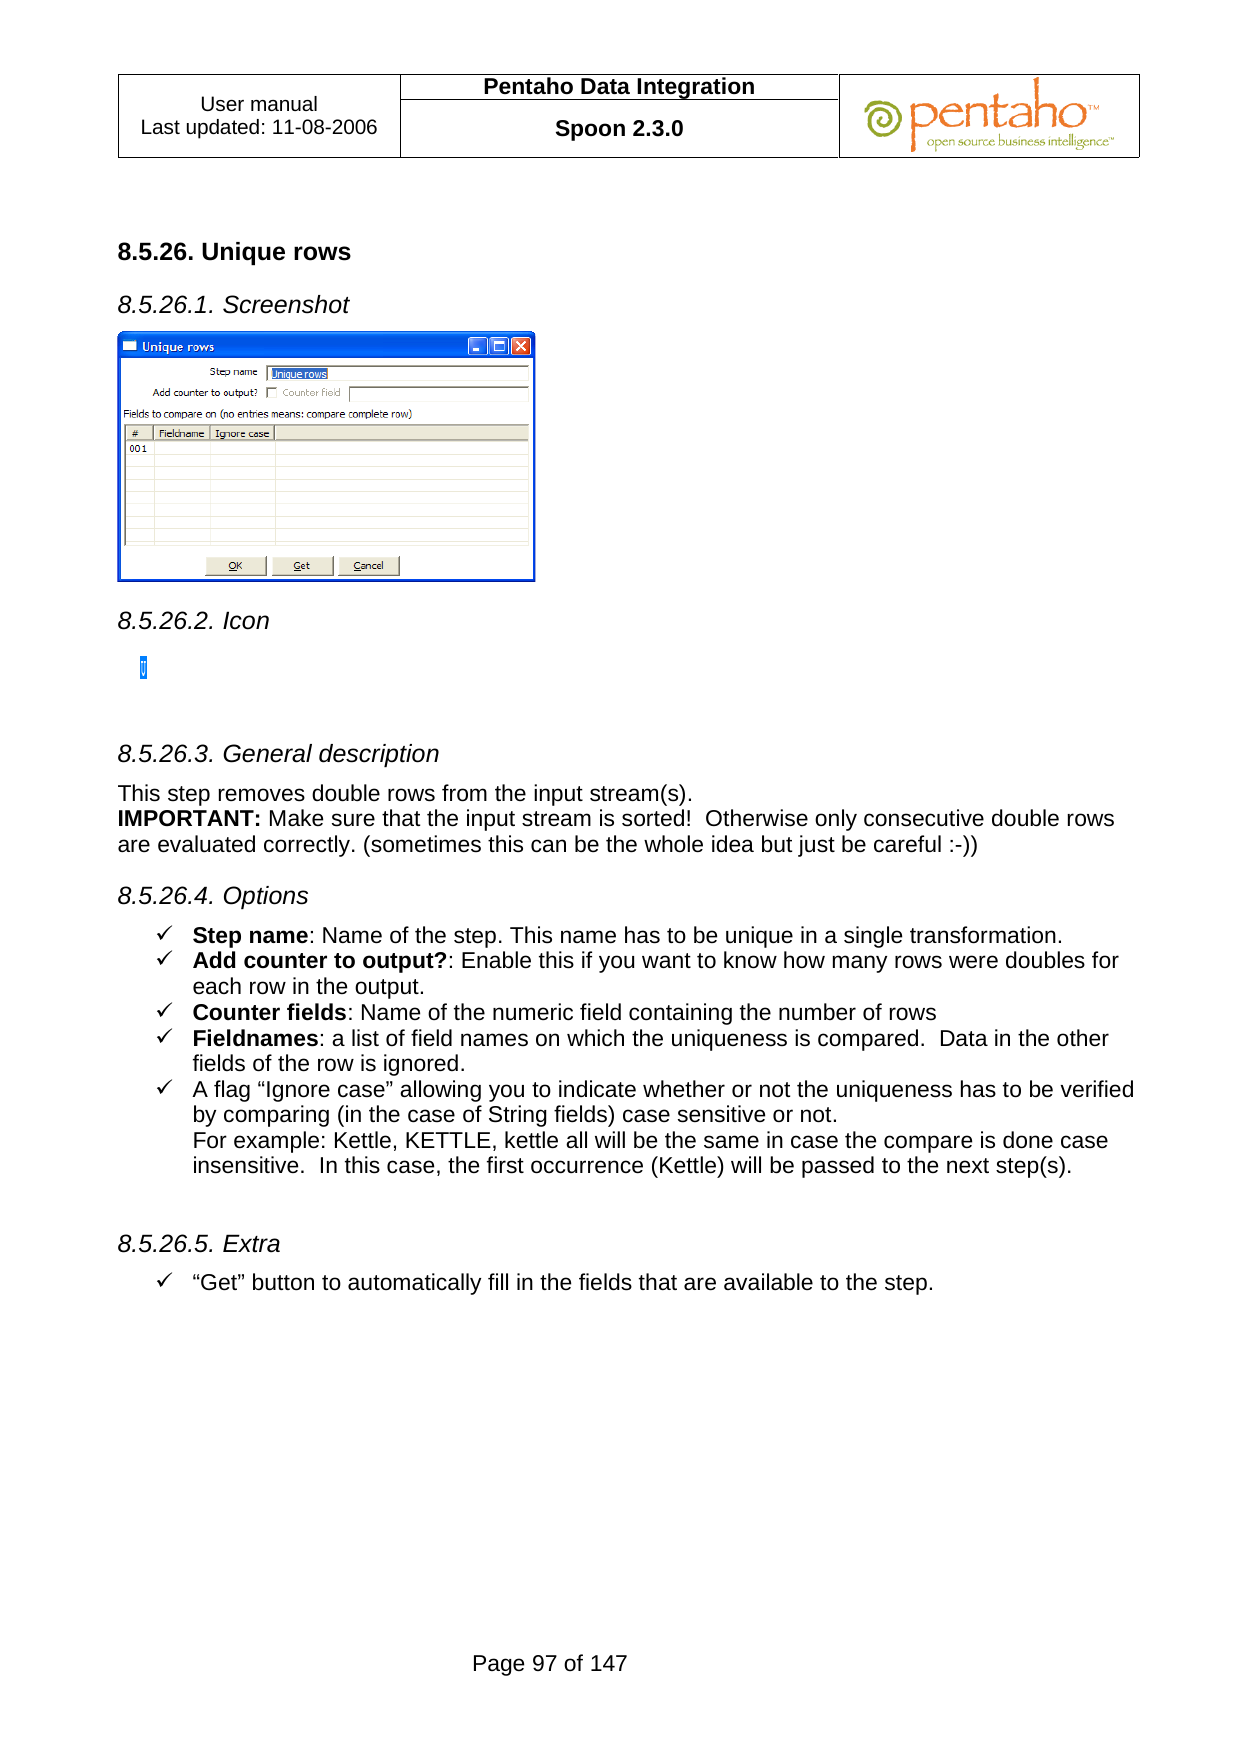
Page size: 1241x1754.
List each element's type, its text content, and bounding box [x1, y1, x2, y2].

list Fieldnames: a list of field names on which the uniqueness is compared. Data in the other fields of the row is ignored. [155, 1025, 1137, 1076]
list For example: Kettle, KETTLE, kettle all will be the same in case the compare is done case insensitive. In this case, the first occurrence (Kettle) will be passed to the next step(s). [155, 1128, 1137, 1179]
list Step name: Name of the step. This name has to be unique in a single transformation. [155, 922, 1137, 948]
list “Get” button to automatically fill in the fields that are available to the step. [155, 1270, 1137, 1296]
picture [140, 656, 147, 679]
subtitle Options [117, 882, 1137, 910]
subtitle Unique rows [117, 238, 1137, 266]
text This step removes double rows from the input stream(s). [117, 780, 1137, 806]
subtitle Icon [117, 607, 1137, 635]
list Add counter to output?: Enable this if you want to know how many rows were doubles for each row in the output. [155, 948, 1137, 999]
list Counter fields: Name of the numeric field containing the number of rows [155, 999, 1137, 1025]
text IMPORTANT: Make sure that the input stream is sorted! Otherwise only consecutive double rows are evaluated correctly. (sometimes this can be the whole idea but just be careful :-)) [117, 806, 1137, 857]
subtitle General description [117, 740, 1137, 768]
list A flag “Ignore case” allowing you to indicate whether or not the uniqueness has to be verified by comparing (in the case of String fields) case sensitive or not. [155, 1076, 1137, 1128]
picture [117, 331, 536, 582]
subtitle Extra [117, 1229, 1137, 1257]
subtitle Screenshot [117, 291, 1137, 319]
